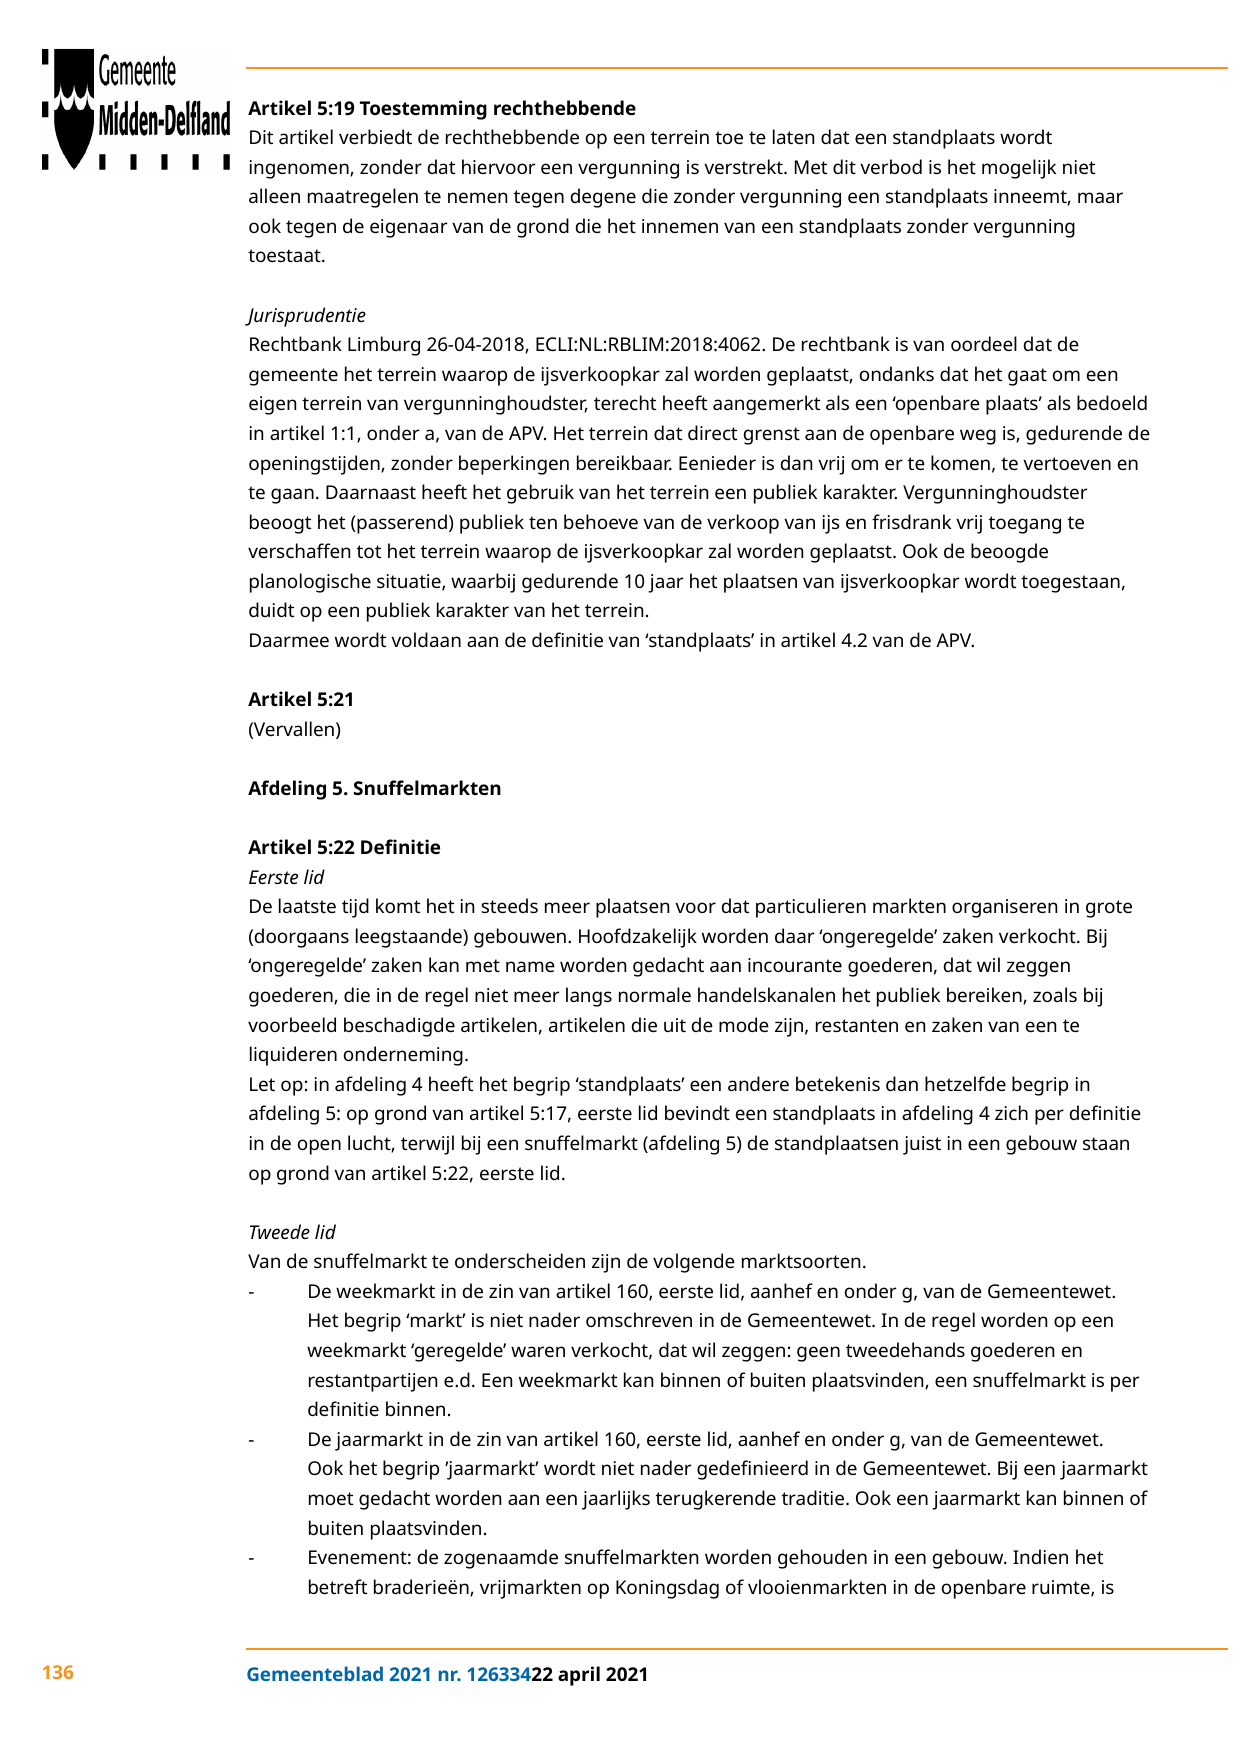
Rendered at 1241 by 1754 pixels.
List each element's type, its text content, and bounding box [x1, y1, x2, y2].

text Tweede lid [248, 1219, 1152, 1245]
text (Vervallen) [248, 716, 1152, 742]
text Daarmee wordt voldaan aan de definitie van ‘standplaats’ in artikel 4.2 van de APV. [248, 627, 1152, 653]
text Artikel 5:19 Toestemming rechthebbende [248, 95, 1152, 121]
text Let op: in afdeling 4 heeft het begrip ‘standplaats’ een andere betekenis dan hetzelfde begrip in afdeling 5: op grond van artikel 5:17, eerste lid bevindt een standplaats in afdeling 4 zich per definitie in de open lucht, terwijl bij een snuffelmarkt (afdeling 5) de standplaatsen juist in een gebouw staan op grond van artikel 5:22, eerste lid. [248, 1071, 1152, 1186]
list Evenement: de zogenaamde snuffelmarkten worden gehouden in een gebouw. Indien het betreft braderieën, vrijmarkten op Koningsdag of vlooienmarkten in de openbare ruimte, is [248, 1544, 1152, 1600]
text Jurisprudentie [248, 302, 1152, 328]
picture [41, 47, 231, 172]
text Van de snuffelmarkt te onderscheiden zijn de volgende marktsoorten. [248, 1248, 1152, 1274]
text Rechtbank Limburg 26-04-2018, ECLI:NL:RBLIM:2018:4062. De rechtbank is van oordeel dat de gemeente het terrein waarop de ijsverkoopkar zal worden geplaatst, ondanks dat het gaat om een eigen terrein van vergunninghoudster, terecht heeft aangemerkt als een ‘openbare plaats’ als bedoeld in artikel 1:1, onder a, van de APV. Het terrein dat direct grenst aan de openbare weg is, gedurende de openingstijden, zonder beperkingen bereikbaar. Eenieder is dan vrij om er te komen, te vertoeven en te gaan. Daarnaast heeft het gebruik van het terrein een publiek karakter. Vergunninghoudster beoogt het (passerend) publiek ten behoeve van de verkoop van ijs en frisdrank vrij toegang te verschaffen tot het terrein waarop de ijsverkoopkar zal worden geplaatst. Ook de beoogde planologische situatie, waarbij gedurende 10 jaar het plaatsen van ijsverkoopkar wordt toegestaan, duidt op een publiek karakter van het terrein. [248, 331, 1152, 623]
text Artikel 5:21 [248, 686, 1152, 712]
text Dit artikel verbiedt de rechthebbende op een terrein toe te laten dat een standplaats wordt ingenomen, zonder dat hiervoor een vergunning is verstrekt. Met dit verbod is het mogelijk niet alleen maatregelen te nemen tegen degene die zonder vergunning een standplaats inneemt, maar ook tegen de eigenaar van de grond die het innemen van een standplaats zonder vergunning toestaat. [248, 124, 1152, 268]
text Artikel 5:22 Definitie [248, 834, 1152, 860]
text Eerste lid [248, 864, 1152, 890]
text De laatste tijd komt het in steeds meer plaatsen voor dat particulieren markten organiseren in grote (doorgaans leegstaande) gebouwen. Hoofdzakelijk worden daar ‘ongeregelde’ zaken verkocht. Bij ‘ongeregelde’ zaken kan met name worden gedacht aan incourante goederen, dat wil zeggen goederen, die in de regel niet meer langs normale handelskanalen het publiek bereiken, zoals bij voorbeeld beschadigde artikelen, artikelen die uit de mode zijn, restanten en zaken van een te liquideren onderneming. [248, 893, 1152, 1067]
list De weekmarkt in de zin van artikel 160, eerste lid, aanhef en onder g, van de Gemeentewet. Het begrip ‘markt’ is niet nader omschreven in de Gemeentewet. In de regel worden op een weekmarkt ‘geregelde’ waren verkocht, dat wil zeggen: geen tweedehands goederen en restantpartijen e.d. Een weekmarkt kan binnen of buiten plaatsvinden, een snuffelmarkt is per definitie binnen. [248, 1278, 1152, 1422]
text Afdeling 5. Snuffelmarkten [248, 775, 1152, 801]
list De jaarmarkt in de zin van artikel 160, eerste lid, aanhef en onder g, van de Gemeentewet. [248, 1426, 1152, 1452]
list Ook het begrip ’jaarmarkt’ wordt niet nader gedefinieerd in de Gemeentewet. Bij een jaarmarkt moet gedacht worden aan een jaarlijks terugkerende traditie. Ook een jaarmarkt kan binnen of buiten plaatsvinden. [248, 1456, 1152, 1541]
